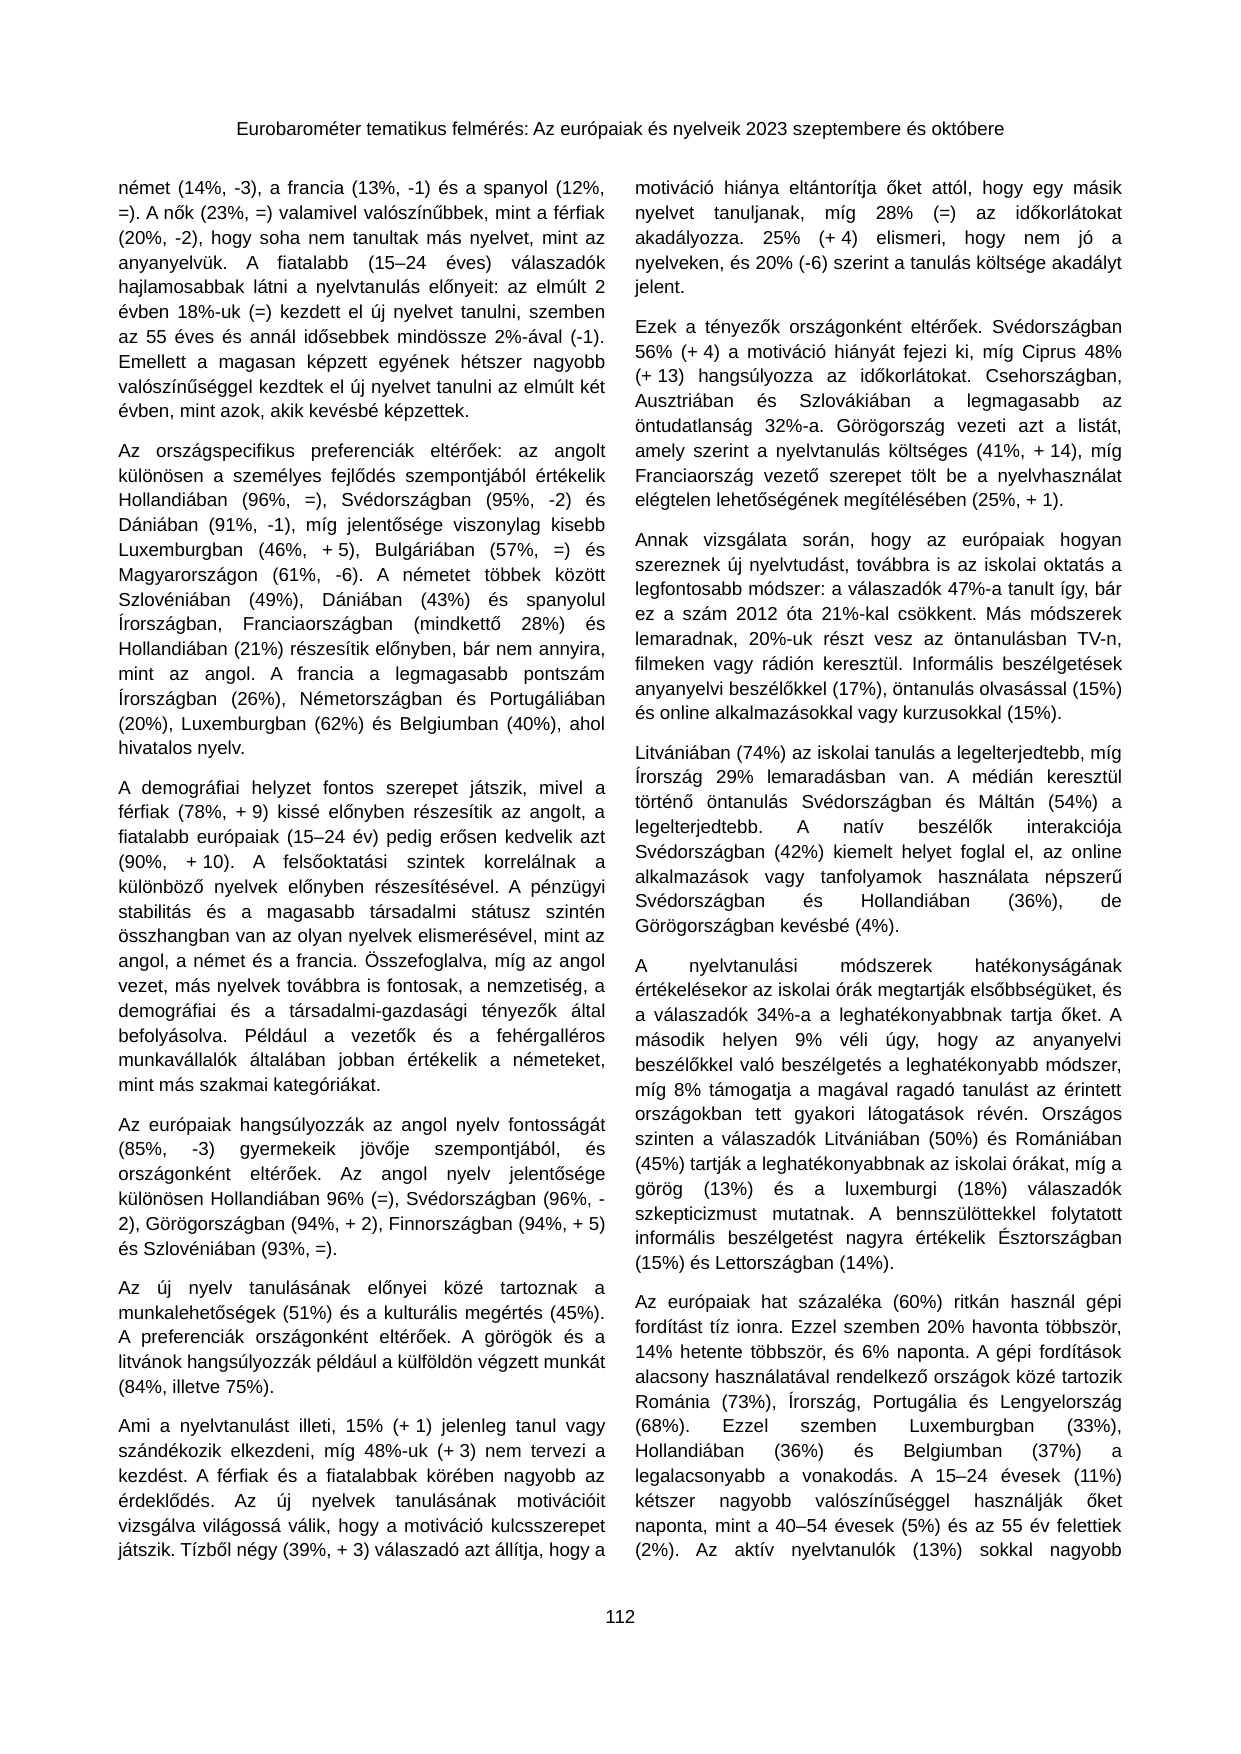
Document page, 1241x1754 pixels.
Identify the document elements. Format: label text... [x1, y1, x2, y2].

text Az európaiak hangsúlyozzák az angol nyelv fontosságát (85%, -3) gyermekeik jövője szempontjából, és országonként eltérőek. Az angol nyelv jelentősége különösen Hollandiában 96% (=), Svédországban (96%, -2), Görögországban (94%, + 2), Finnországban (94%, + 5) és Szlovéniában (93%, =). [118, 1113, 605, 1259]
text Az új nyelv tanulásának előnyei közé tartoznak a munkalehetőségek (51%) és a kulturális megértés (45%). A preferenciák országonként eltérőek. A görögök és a litvánok hangsúlyozzák például a külföldön végzett munkát (84%, illetve 75%). [118, 1277, 605, 1397]
text A demográfiai helyzet fontos szerepet játszik, mivel a férfiak (78%, + 9) kissé előnyben részesítik az angolt, a fiatalabb európaiak (15–24 év) pedig erősen kedvelik azt (90%, + 10). A felsőoktatási szintek korrelálnak a különböző nyelvek előnyben részesítésével. A pénzügyi stabilitás és a magasabb társadalmi státusz szintén összhangban van az olyan nyelvek elismerésével, mint az angol, a német és a francia. Összefoglalva, míg az angol vezet, más nyelvek továbbra is fontosak, a nemzetiség, a demográfiai és a társadalmi-gazdasági tényezők által befolyásolva. Például a vezetők és a fehérgalléros munkavállalók általában jobban értékelik a németeket, mint más szakmai kategóriákat. [118, 776, 605, 1096]
text Ami a nyelvtanulást illeti, 15% (+ 1) jelenleg tanul vagy szándékozik elkezdeni, míg 48%-uk (+ 3) nem tervezi a kezdést. A férfiak és a fiatalabbak körében nagyobb az érdeklődés. Az új nyelvek tanulásának motivációit vizsgálva világossá válik, hogy a motiváció kulcsszerepet játszik. Tízből négy (39%, + 3) válaszadó azt állítja, hogy a [118, 1415, 605, 1561]
text Ezek a tényezők országonként eltérőek. Svédországban 56% (+ 4) a motiváció hiányát fejezi ki, míg Ciprus 48% (+ 13) hangsúlyozza az időkorlátokat. Csehországban, Ausztriában és Szlovákiában a legmagasabb az öntudatlanság 32%-a. Görögország vezeti azt a listát, amely szerint a nyelvtanulás költséges (41%, + 14), míg Franciaország vezető szerepet tölt be a nyelvhasználat elégtelen lehetőségének megítélésében (25%, + 1). [635, 316, 1122, 511]
text A nyelvtanulási módszerek hatékonyságának értékelésekor az iskolai órák megtartják elsőbbségüket, és a válaszadók 34%-a a leghatékonyabbnak tartja őket. A második helyen 9% véli úgy, hogy az anyanyelvi beszélőkkel való beszélgetés a leghatékonyabb módszer, míg 8% támogatja a magával ragadó tanulást az érintett országokban tett gyakori látogatások révén. Országos szinten a válaszadók Litvániában (50%) és Romániában (45%) tartják a leghatékonyabbnak az iskolai órákat, míg a görög (13%) és a luxemburgi (18%) válaszadók szkepticizmust mutatnak. A bennszülöttekkel folytatott informális beszélgetést nagyra értékelik Észtországban (15%) és Lettországban (14%). [635, 954, 1122, 1273]
text Az európaiak hat százaléka (60%) ritkán használ gépi fordítást tíz ionra. Ezzel szemben 20% havonta többször, 14% hetente többször, és 6% naponta. A gépi fordítások alacsony használatával rendelkező országok közé tartozik Románia (73%), Írország, Portugália és Lengyelország (68%). Ezzel szemben Luxemburgban (33%), Hollandiában (36%) és Belgiumban (37%) a legalacsonyabb a vonakodás. A 15–24 évesek (11%) kétszer nagyobb valószínűséggel használják őket naponta, mint a 40–54 évesek (5%) és az 55 év felettiek (2%). Az aktív nyelvtanulók (13%) sokkal nagyobb [635, 1291, 1122, 1561]
text német (14%, -3), a francia (13%, -1) és a spanyol (12%, =). A nők (23%, =) valamivel valószínűbbek, mint a férfiak (20%, -2), hogy soha nem tanultak más nyelvet, mint az anyanyelvük. A fiatalabb (15–24 éves) válaszadók hajlamosabbak látni a nyelvtanulás előnyeit: az elmúlt 2 évben 18%-uk (=) kezdett el új nyelvet tanulni, szemben az 55 éves és annál idősebbek mindössze 2%-ával (-1). Emellett a magasan képzett egyének hétszer nagyobb valószínűséggel kezdtek el új nyelvet tanulni az elmúlt két évben, mint azok, akik kevésbé képzettek. [118, 177, 605, 422]
text Annak vizsgálata során, hogy az európaiak hogyan szereznek új nyelvtudást, továbbra is az iskolai oktatás a legfontosabb módszer: a válaszadók 47%-a tanult így, bár ez a szám 2012 óta 21%-kal csökkent. Más módszerek lemaradnak, 20%-uk részt vesz az öntanulásban TV-n, filmeken vagy rádión keresztül. Informális beszélgetések anyanyelvi beszélőkkel (17%), öntanulás olvasással (15%) és online alkalmazásokkal vagy kurzusokkal (15%). [635, 528, 1122, 724]
text Litvániában (74%) az iskolai tanulás a legelterjedtebb, míg Írország 29% lemaradásban van. A médián keresztül történő öntanulás Svédországban és Máltán (54%) a legelterjedtebb. A natív beszélők interakciója Svédországban (42%) kiemelt helyet foglal el, az online alkalmazások vagy tanfolyamok használata népszerű Svédországban és Hollandiában (36%), de Görögországban kevésbé (4%). [635, 741, 1122, 937]
text Az országspecifikus preferenciák eltérőek: az angolt különösen a személyes fejlődés szempontjából értékelik Hollandiában (96%, =), Svédországban (95%, -2) és Dániában (91%, -1), míg jelentősége viszonylag kisebb Luxemburgban (46%, + 5), Bulgáriában (57%, =) és Magyarországon (61%, -6). A németet többek között Szlovéniában (49%), Dániában (43%) és spanyolul Írországban, Franciaországban (mindkettő 28%) és Hollandiában (21%) részesítik előnyben, bár nem annyira, mint az angol. A francia a legmagasabb pontszám Írországban (26%), Németországban és Portugáliában (20%), Luxemburgban (62%) és Belgiumban (40%), ahol hivatalos nyelv. [118, 439, 605, 759]
text motiváció hiánya eltántorítja őket attól, hogy egy másik nyelvet tanuljanak, míg 28% (=) az időkorlátokat akadályozza. 25% (+ 4) elismeri, hogy nem jó a nyelveken, és 20% (-6) szerint a tanulás költsége akadályt jelent. [635, 177, 1122, 298]
